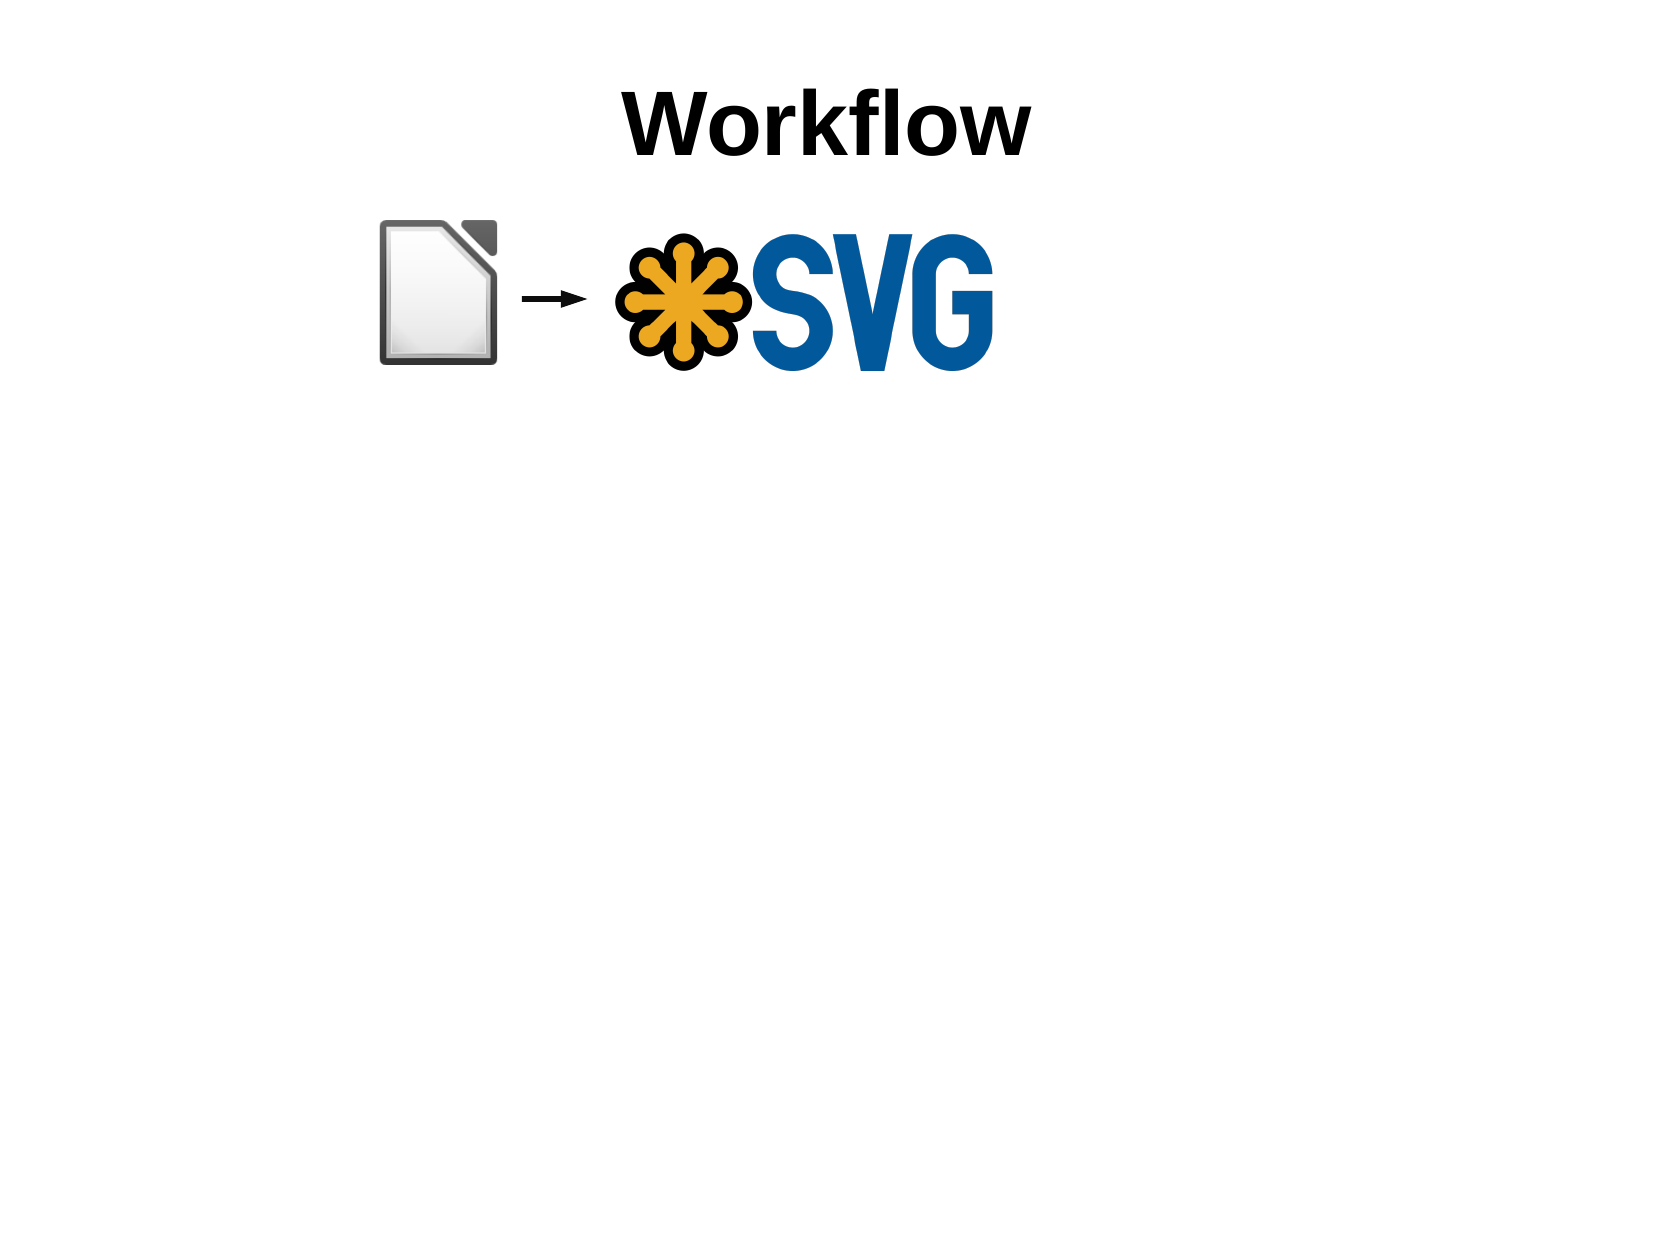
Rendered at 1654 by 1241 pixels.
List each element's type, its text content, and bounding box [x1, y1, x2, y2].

picture [366, 220, 511, 365]
picture [611, 212, 1004, 378]
subtitle Workflow [82, 59, 1571, 189]
